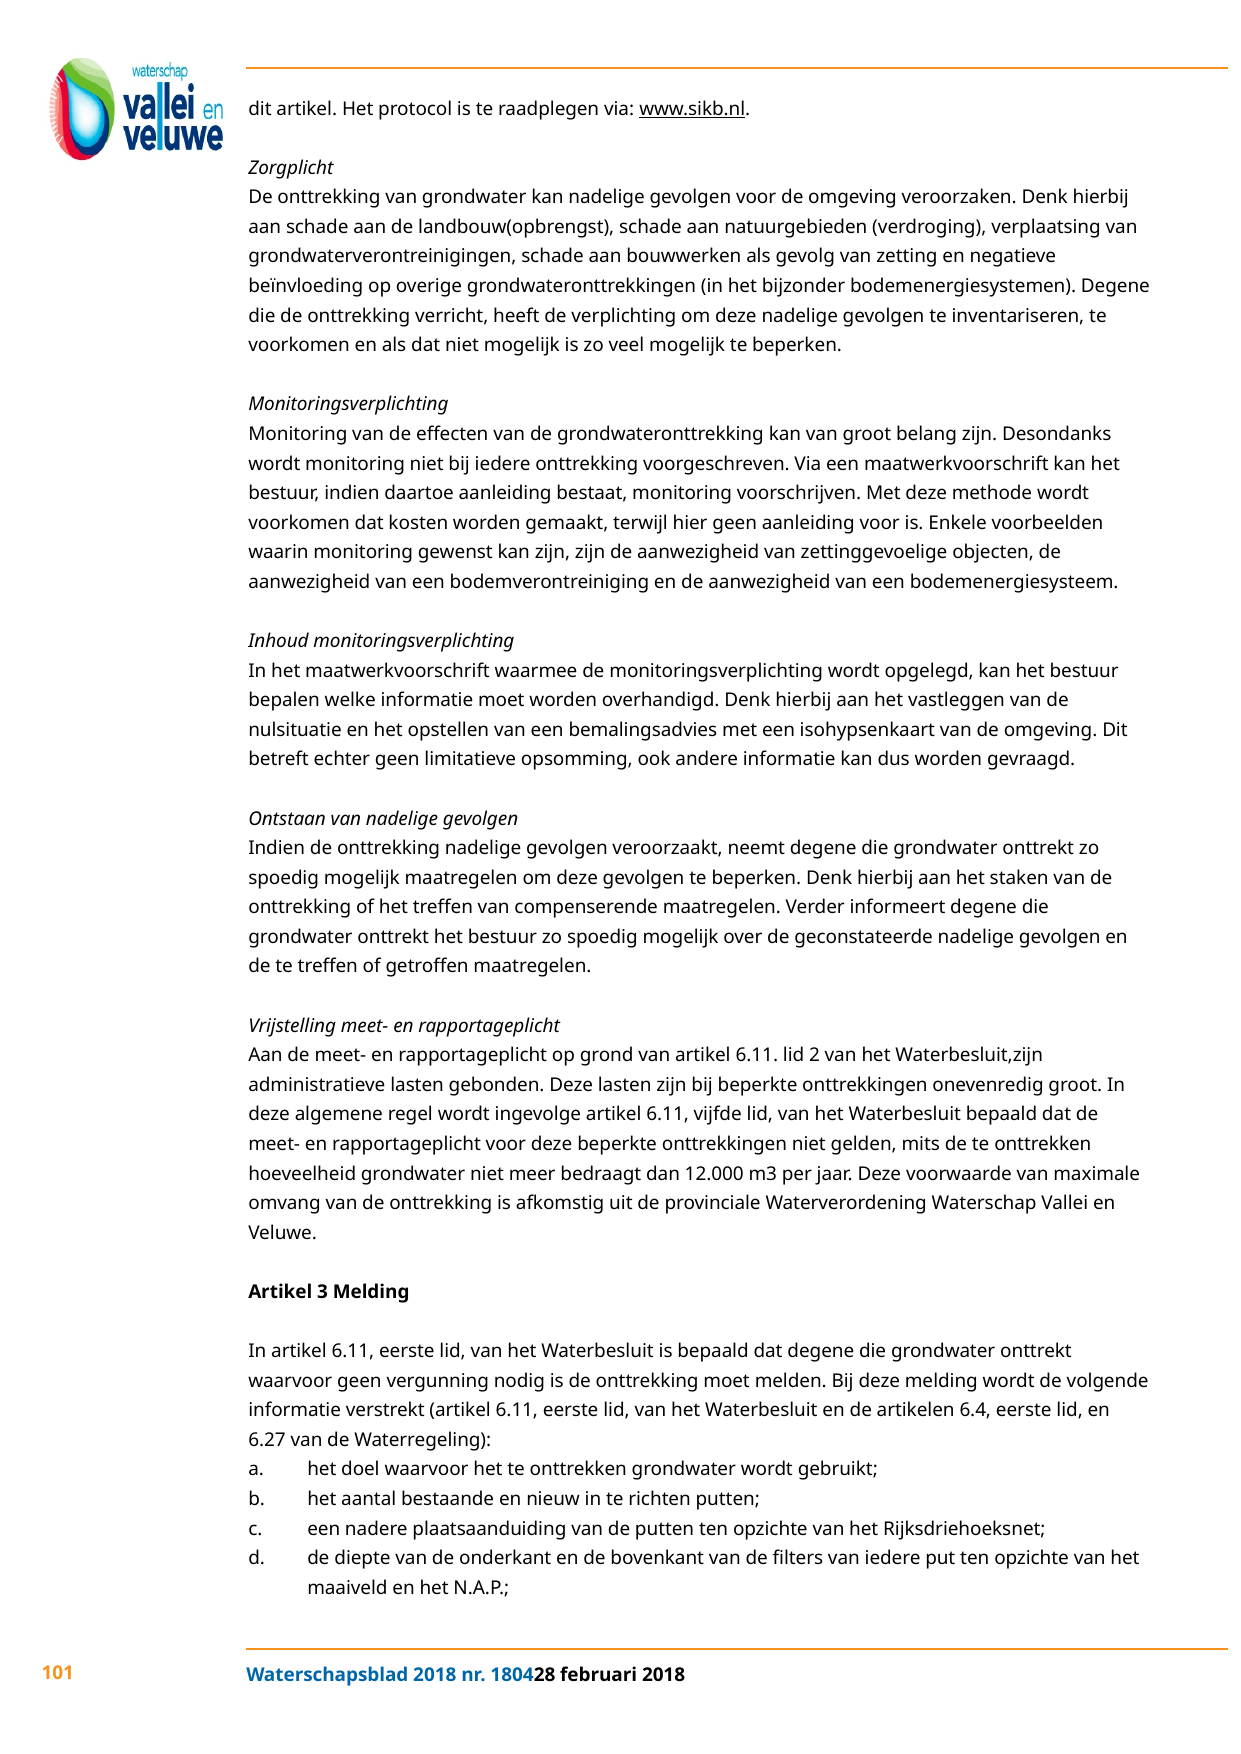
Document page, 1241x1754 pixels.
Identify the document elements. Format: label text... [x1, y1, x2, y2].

text Monitoring van de effecten van de grondwateronttrekking kan van groot belang zijn. Desondanks wordt monitoring niet bij iedere onttrekking voorgeschreven. Via een maatwerkvoorschrift kan het bestuur, indien daartoe aanleiding bestaat, monitoring voorschrijven. Met deze methode wordt voorkomen dat kosten worden gemaakt, terwijl hier geen aanleiding voor is. Enkele voorbeelden waarin monitoring gewenst kan zijn, zijn de aanwezigheid van zettinggevoelige objecten, de aanwezigheid van een bodemverontreiniging en de aanwezigheid van een bodemenergiesysteem. [248, 420, 1152, 594]
text Inhoud monitoringsverplichting [248, 627, 1152, 653]
text Zorgplicht [248, 154, 1152, 180]
list een nadere plaatsaanduiding van de putten ten opzichte van het Rijksdriehoeksnet; [248, 1515, 1152, 1541]
text Vrijstelling meet- en rapportageplicht [248, 1012, 1152, 1038]
text In het maatwerkvoorschrift waarmee de monitoringsverplichting wordt opgelegd, kan het bestuur bepalen welke informatie moet worden overhandigd. Denk hierbij aan het vastleggen van de nulsituatie en het opstellen van een bemalingsadvies met een isohypsenkaart van de omgeving. Dit betreft echter geen limitatieve opsomming, ook andere informatie kan dus worden gevraagd. [248, 657, 1152, 771]
list het doel waarvoor het te onttrekken grondwater wordt gebruikt; [248, 1456, 1152, 1481]
text Artikel 3 Melding [248, 1278, 1152, 1304]
text Aan de meet- en rapportageplicht op grond van artikel 6.11. lid 2 van het Waterbesluit,zijn administratieve lasten gebonden. Deze lasten zijn bij beperkte onttrekkingen onevenredig groot. In deze algemene regel wordt ingevolge artikel 6.11, vijfde lid, van het Waterbesluit bepaald dat de meet- en rapportageplicht voor deze beperkte onttrekkingen niet gelden, mits de te onttrekken hoeveelheid grondwater niet meer bedraagt dan 12.000 m3 per jaar. Deze voorwaarde van maximale omvang van de onttrekking is afkomstig uit de provinciale Waterverordening Waterschap Vallei en Veluwe. [248, 1041, 1152, 1245]
text Indien de onttrekking nadelige gevolgen veroorzaakt, neemt degene die grondwater onttrekt zo spoedig mogelijk maatregelen om deze gevolgen te beperken. Denk hierbij aan het staken van de onttrekking of het treffen van compenserende maatregelen. Verder informeert degene die grondwater onttrekt het bestuur zo spoedig mogelijk over de geconstateerde nadelige gevolgen en de te treffen of getroffen maatregelen. [248, 834, 1152, 978]
text Ontstaan van nadelige gevolgen [248, 805, 1152, 831]
text dit artikel. Het protocol is te raadplegen via: www.sikb.nl. [248, 95, 1152, 121]
text De onttrekking van grondwater kan nadelige gevolgen voor de omgeving veroorzaken. Denk hierbij aan schade aan de landbouw(opbrengst), schade aan natuurgebieden (verdroging), verplaatsing van grondwaterverontreinigingen, schade aan bouwwerken als gevolg van zetting en negatieve beïnvloeding op overige grondwateronttrekkingen (in het bijzonder bodemenergiesystemen). Degene die de onttrekking verricht, heeft de verplichting om deze nadelige gevolgen te inventariseren, te voorkomen en als dat niet mogelijk is zo veel mogelijk te beperken. [248, 183, 1152, 357]
text In artikel 6.11, eerste lid, van het Waterbesluit is bepaald dat degene die grondwater onttrekt waarvoor geen vergunning nodig is de onttrekking moet melden. Bij deze melding wordt de volgende informatie verstrekt (artikel 6.11, eerste lid, van het Waterbesluit en de artikelen 6.4, eerste lid, en 6.27 van de Waterregeling): [248, 1337, 1152, 1452]
picture [41, 47, 231, 172]
list het aantal bestaande en nieuw in te richten putten; [248, 1485, 1152, 1511]
list de diepte van de onderkant en de bovenkant van de filters van iedere put ten opzichte van het maaiveld en het N.A.P.; [248, 1544, 1152, 1600]
text Monitoringsverplichting [248, 391, 1152, 416]
